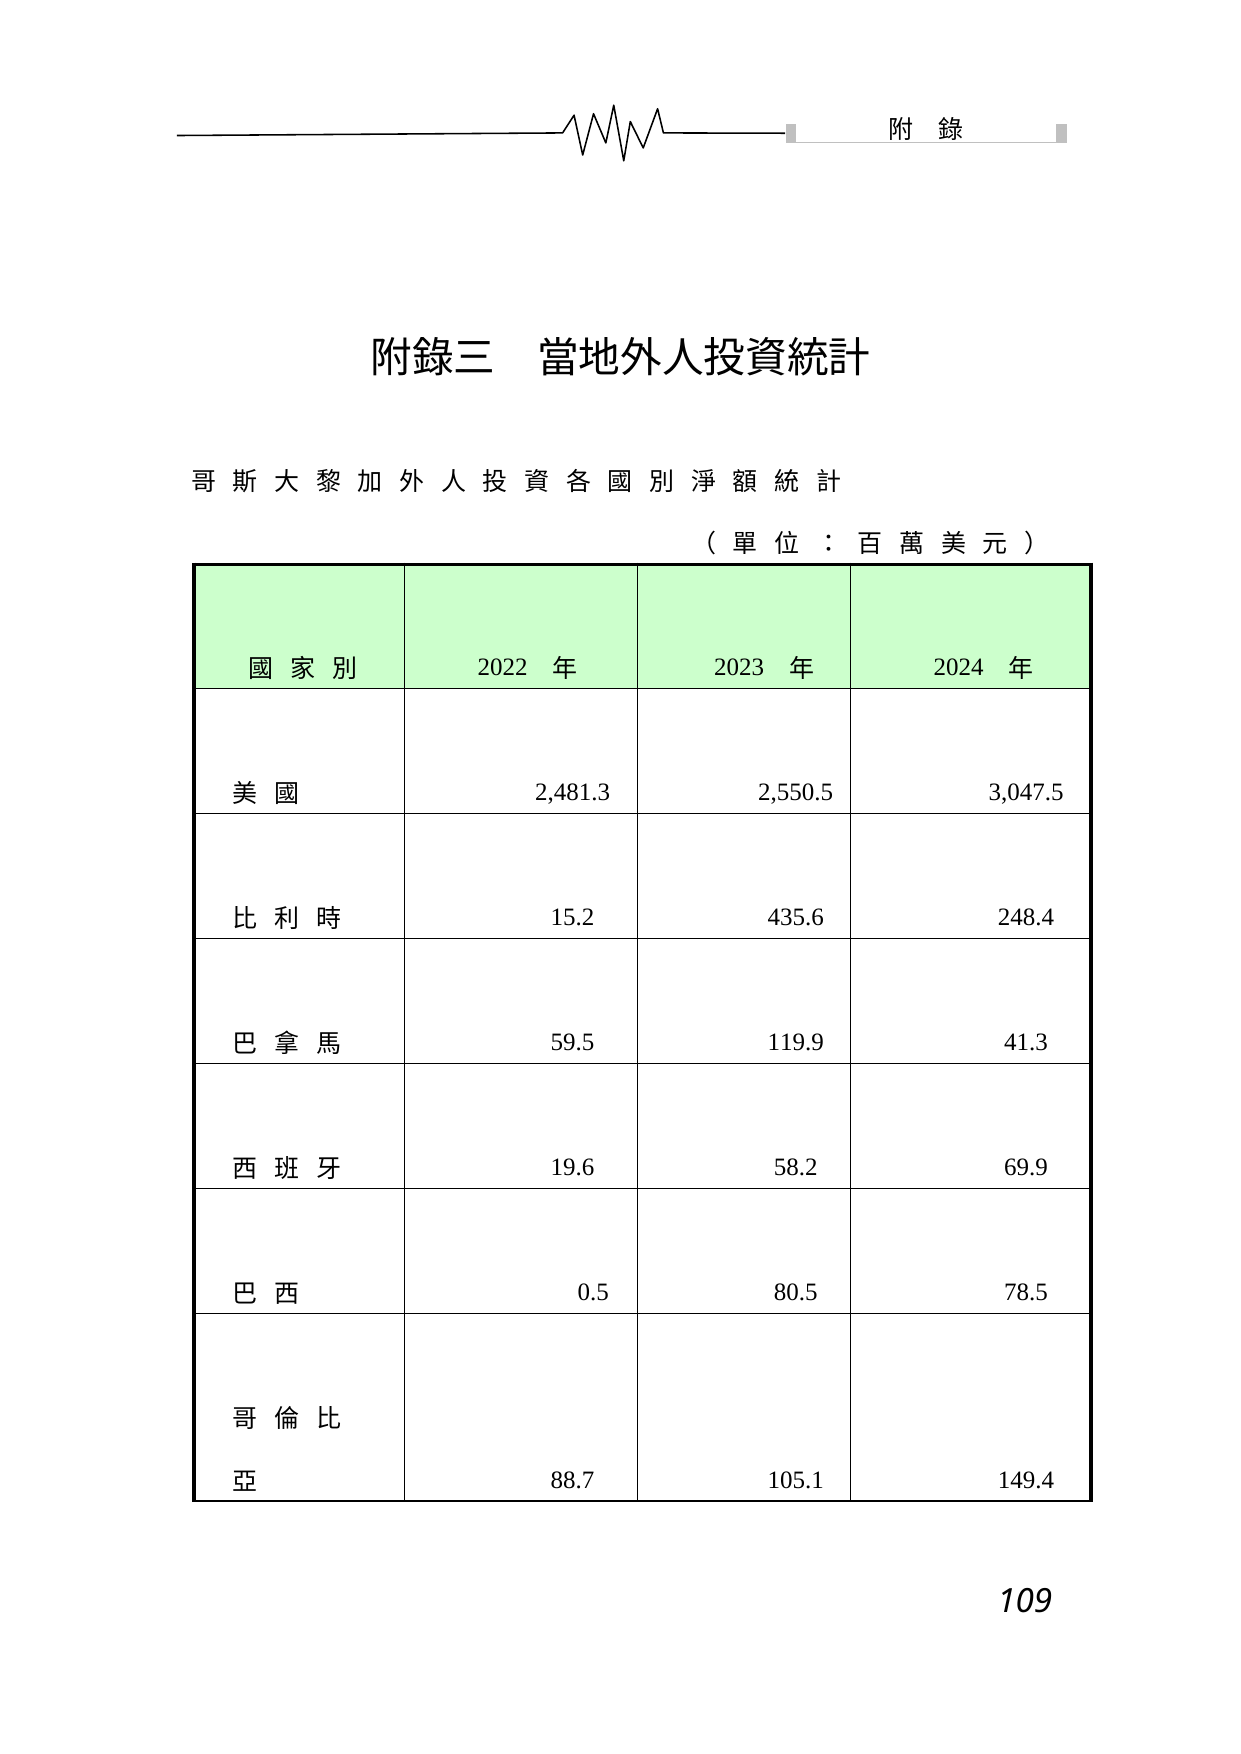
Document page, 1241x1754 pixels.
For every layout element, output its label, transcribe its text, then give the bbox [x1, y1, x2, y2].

table_cell 149.4 [851, 1314, 1089, 1500]
table_cell 0.5 [405, 1189, 637, 1313]
table_cell 78.5 [851, 1189, 1089, 1313]
table_header 2023年 [638, 566, 850, 688]
table_header 2024年 [851, 566, 1089, 688]
table_cell 69.9 [851, 1064, 1089, 1188]
table_cell 巴拿馬 [196, 939, 404, 1063]
table_cell 2,481.3 [405, 689, 637, 813]
table_cell 58.2 [638, 1064, 850, 1188]
table_cell 19.6 [405, 1064, 637, 1188]
text 附錄三 當地外人投資統計 [183, 313, 1058, 375]
table_header 2022年 [405, 566, 637, 688]
text 哥斯大黎加外人投資各國別淨額統計 [183, 438, 1058, 500]
table_cell 比利時 [196, 814, 404, 938]
table_cell 巴西 [196, 1189, 404, 1313]
table_cell 119.9 [638, 939, 850, 1063]
table_cell 88.7 [405, 1314, 637, 1500]
table_cell 哥倫比亞 [196, 1314, 404, 1500]
table_cell 105.1 [638, 1314, 850, 1500]
table_cell 435.6 [638, 814, 850, 938]
table_cell 80.5 [638, 1189, 850, 1313]
table_cell 3,047.5 [851, 689, 1089, 813]
table_cell 西班牙 [196, 1064, 404, 1188]
text （單位：百萬美元） [183, 500, 1058, 563]
table_cell 41.3 [851, 939, 1089, 1063]
table_cell 15.2 [405, 814, 637, 938]
table_cell 59.5 [405, 939, 637, 1063]
table_cell 美國 [196, 689, 404, 813]
table_cell 2,550.5 [638, 689, 850, 813]
table_cell 248.4 [851, 814, 1089, 938]
table_header 國家別 [196, 566, 404, 688]
